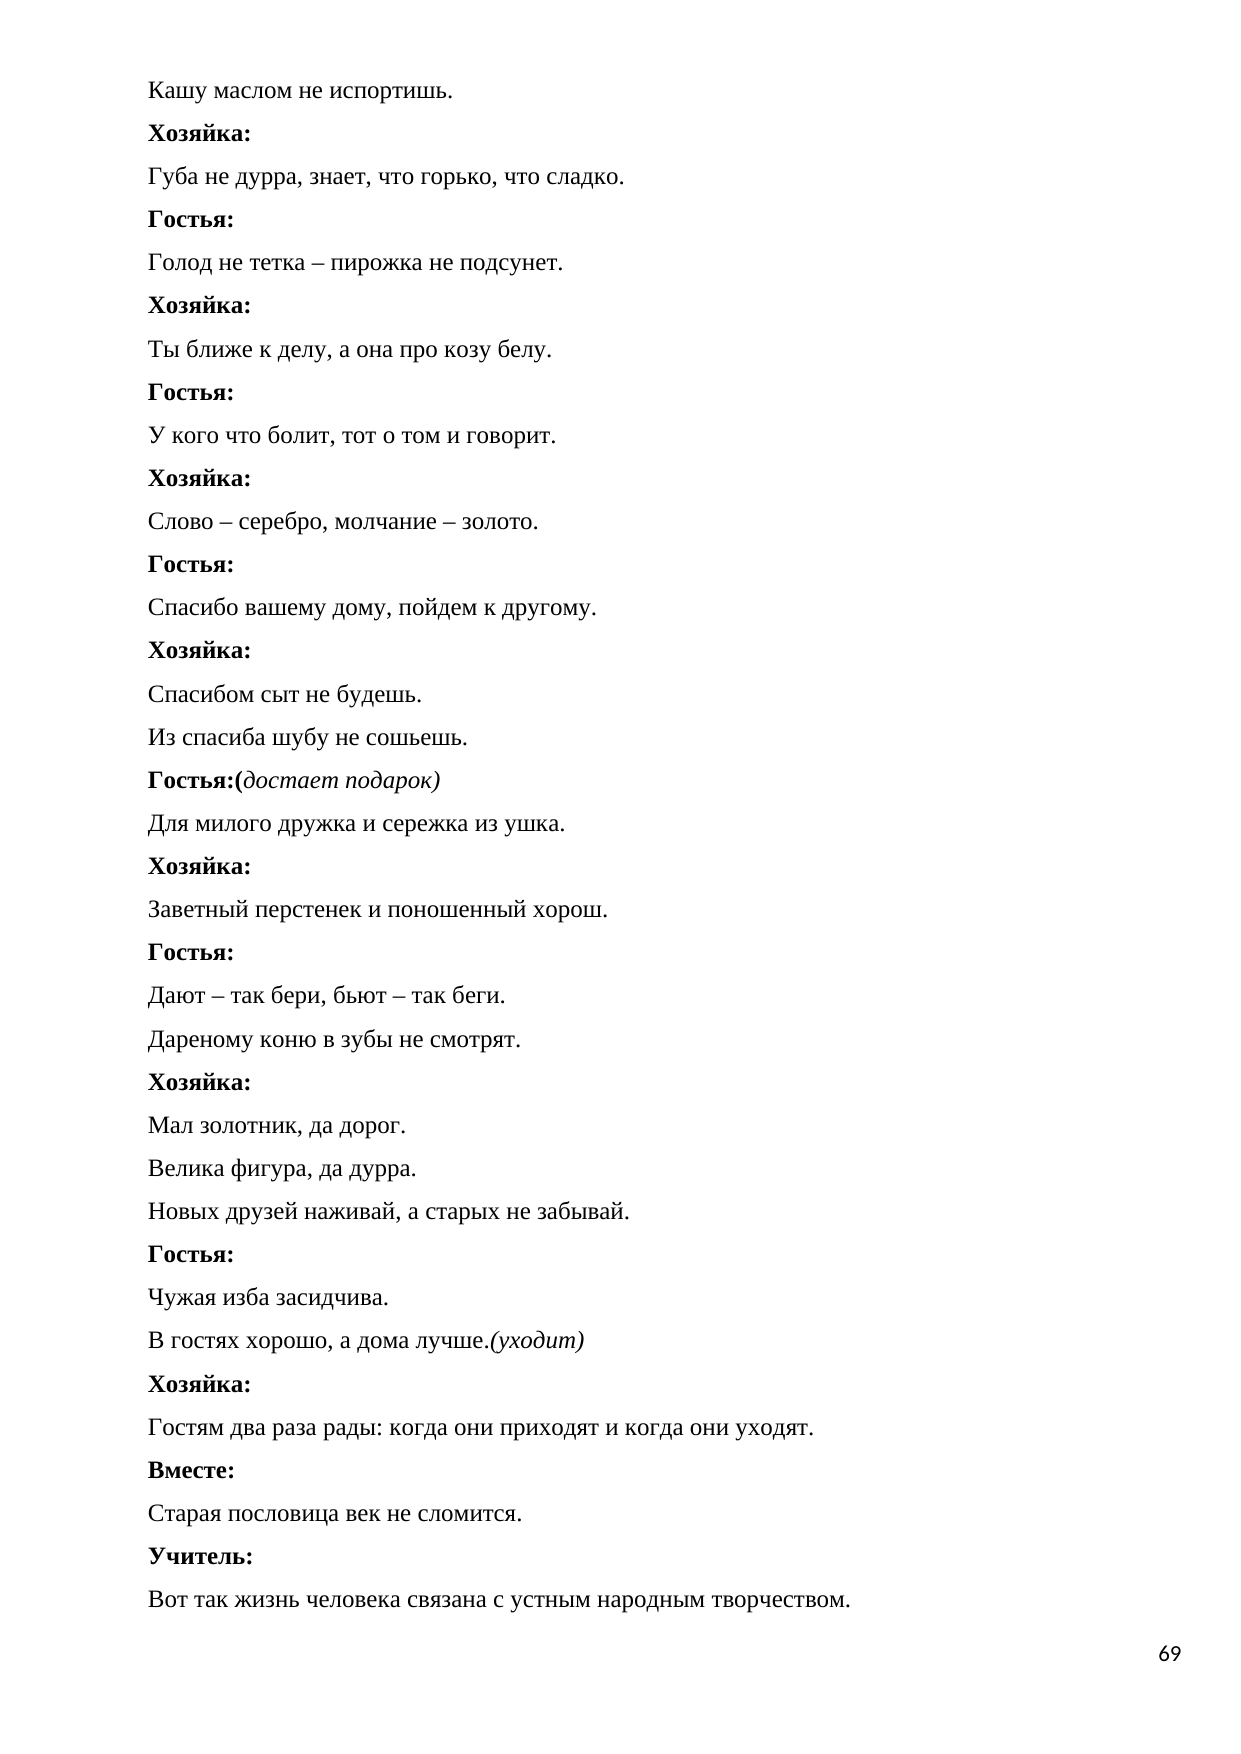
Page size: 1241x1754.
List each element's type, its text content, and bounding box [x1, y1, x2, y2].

text Гостья: [59, 1239, 1181, 1268]
text Хозяйка: [59, 1369, 1181, 1397]
text Хозяйка: [59, 463, 1181, 492]
text В гостях хорошо, а дома лучше.(уходит) [59, 1326, 1181, 1354]
text Гостья: [59, 549, 1181, 578]
text Спасибом сыт не будешь. [59, 679, 1181, 707]
text Дают – так бери, бьют – так беги. [59, 981, 1181, 1009]
text Учитель: [59, 1541, 1181, 1570]
text Для милого дружка и сережка из ушка. [59, 808, 1181, 837]
text Заветный перстенек и поношенный хорош. [59, 894, 1181, 923]
text Спасибо вашему дому, пойдем к другому. [59, 592, 1181, 621]
text Слово – серебро, молчание – золото. [59, 506, 1181, 535]
text Велика фигура, да дурра. [59, 1153, 1181, 1182]
text Вместе: [59, 1455, 1181, 1484]
text Из спасиба шубу не сошьешь. [59, 722, 1181, 751]
text Голод не тетка – пирожка не подсунет. [59, 247, 1181, 276]
text Хозяйка: [59, 118, 1181, 147]
text У кого что болит, тот о том и говорит. [59, 420, 1181, 449]
text Ты ближе к делу, а она про козу белу. [59, 334, 1181, 362]
text Хозяйка: [59, 1067, 1181, 1096]
text Гостья:(достает подарок) [59, 765, 1181, 794]
text Гостям два раза рады: когда они приходят и когда они уходят. [59, 1412, 1181, 1441]
text Хозяйка: [59, 851, 1181, 880]
text Хозяйка: [59, 291, 1181, 319]
text Мал золотник, да дорог. [59, 1110, 1181, 1139]
text Гостья: [59, 204, 1181, 233]
text Губа не дурра, знает, что горько, что сладко. [59, 161, 1181, 190]
text Дареному коню в зубы не смотрят. [59, 1024, 1181, 1052]
text Хозяйка: [59, 636, 1181, 664]
text Новых друзей наживай, а старых не забывай. [59, 1196, 1181, 1225]
text Вот так жизнь человека связана с устным народным творчеством. [59, 1584, 1181, 1613]
text Кашу маслом не испортишь. [59, 75, 1181, 104]
text Гостья: [59, 937, 1181, 966]
text Чужая изба засидчива. [59, 1282, 1181, 1311]
text Гостья: [59, 377, 1181, 406]
text Старая пословица век не сломится. [59, 1498, 1181, 1527]
